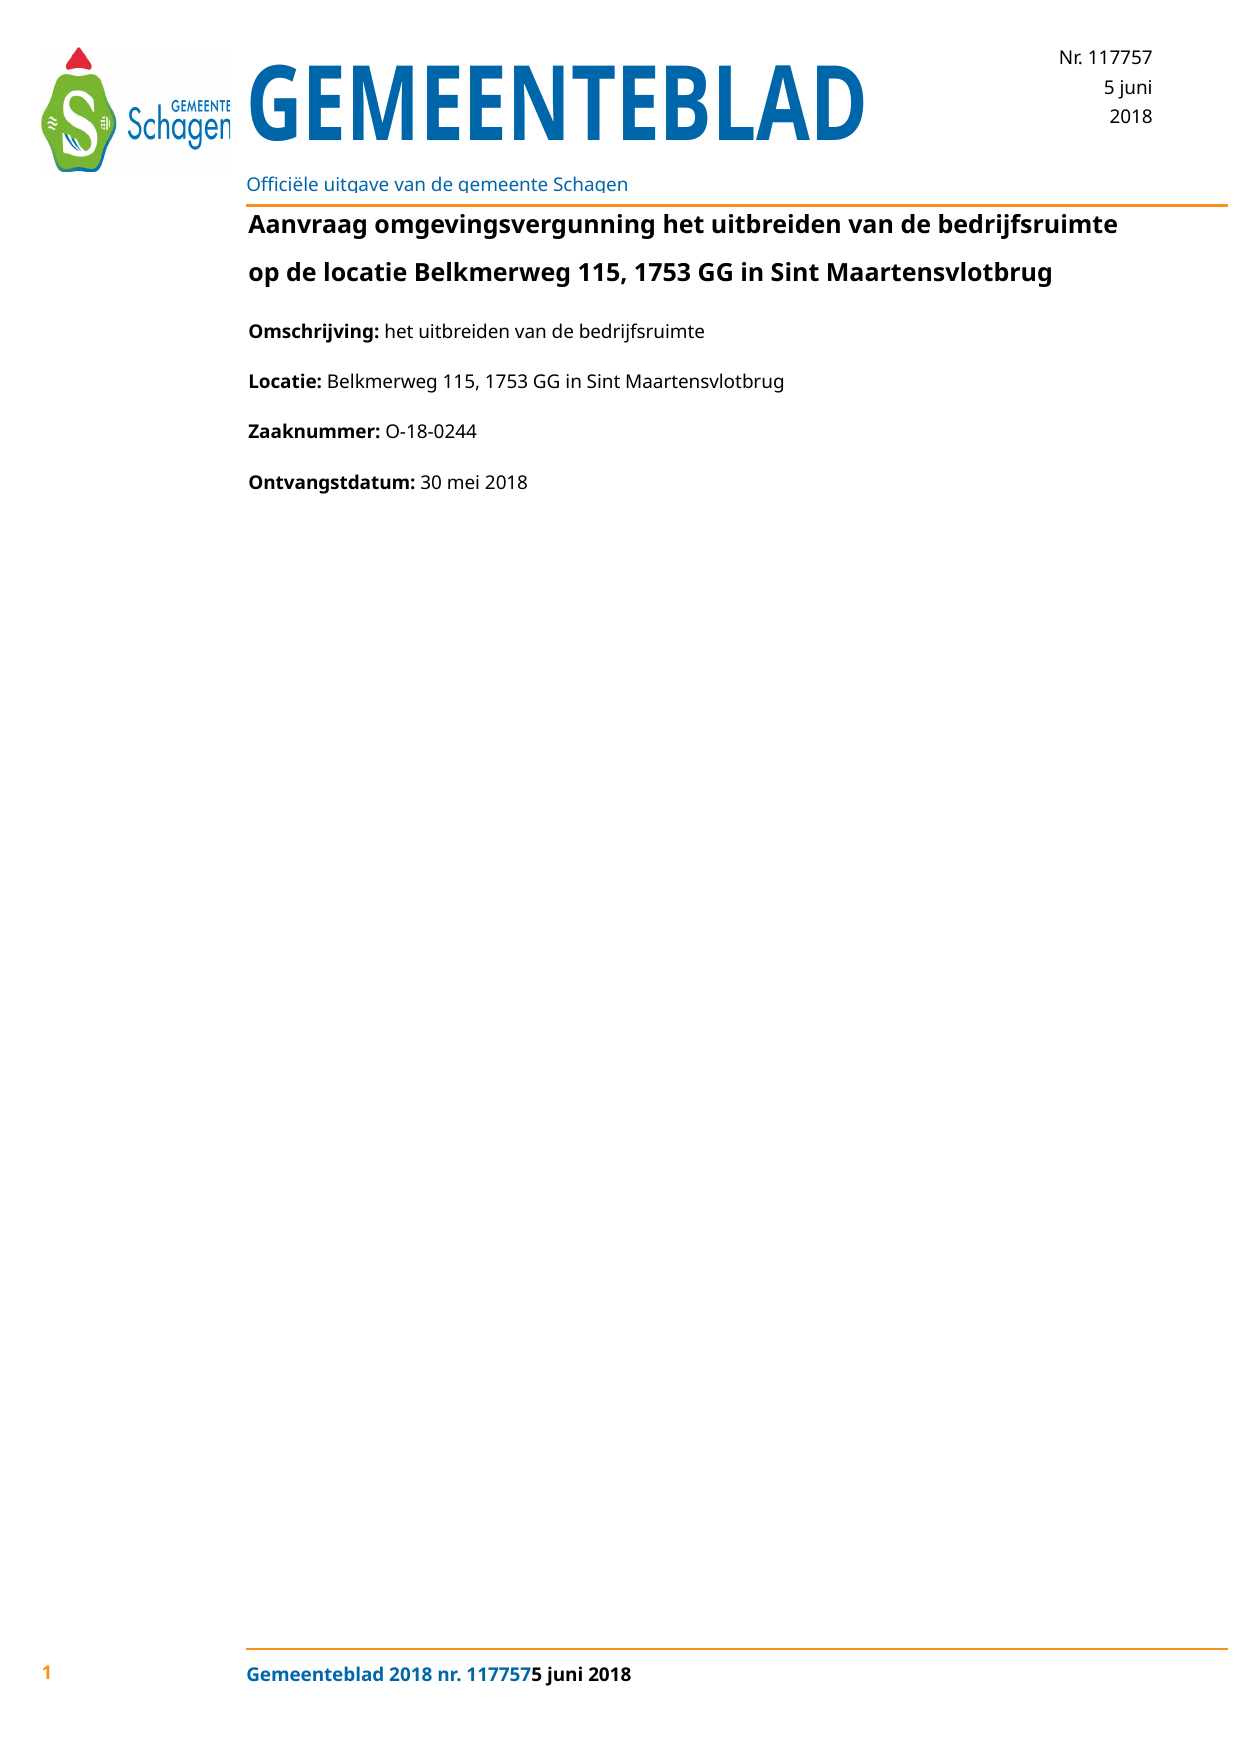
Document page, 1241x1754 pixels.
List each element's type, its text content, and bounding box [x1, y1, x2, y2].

picture [41, 47, 231, 172]
text Zaaknummer: O-18-0244 [248, 419, 1152, 444]
text Locatie: Belkmerweg 115, 1753 GG in Sint Maartensvlotbrug [248, 368, 1152, 394]
text Omschrijving: het uitbreiden van de bedrijfsruimte [248, 318, 1152, 344]
text Aanvraag omgevingsvergunning het uitbreiden van de bedrijfsruimte op de locatie Belkmerweg 115, 1753 GG in Sint Maartensvlotbrug [248, 207, 1152, 288]
text Ontvangstdatum: 30 mei 2018 [248, 469, 1152, 495]
